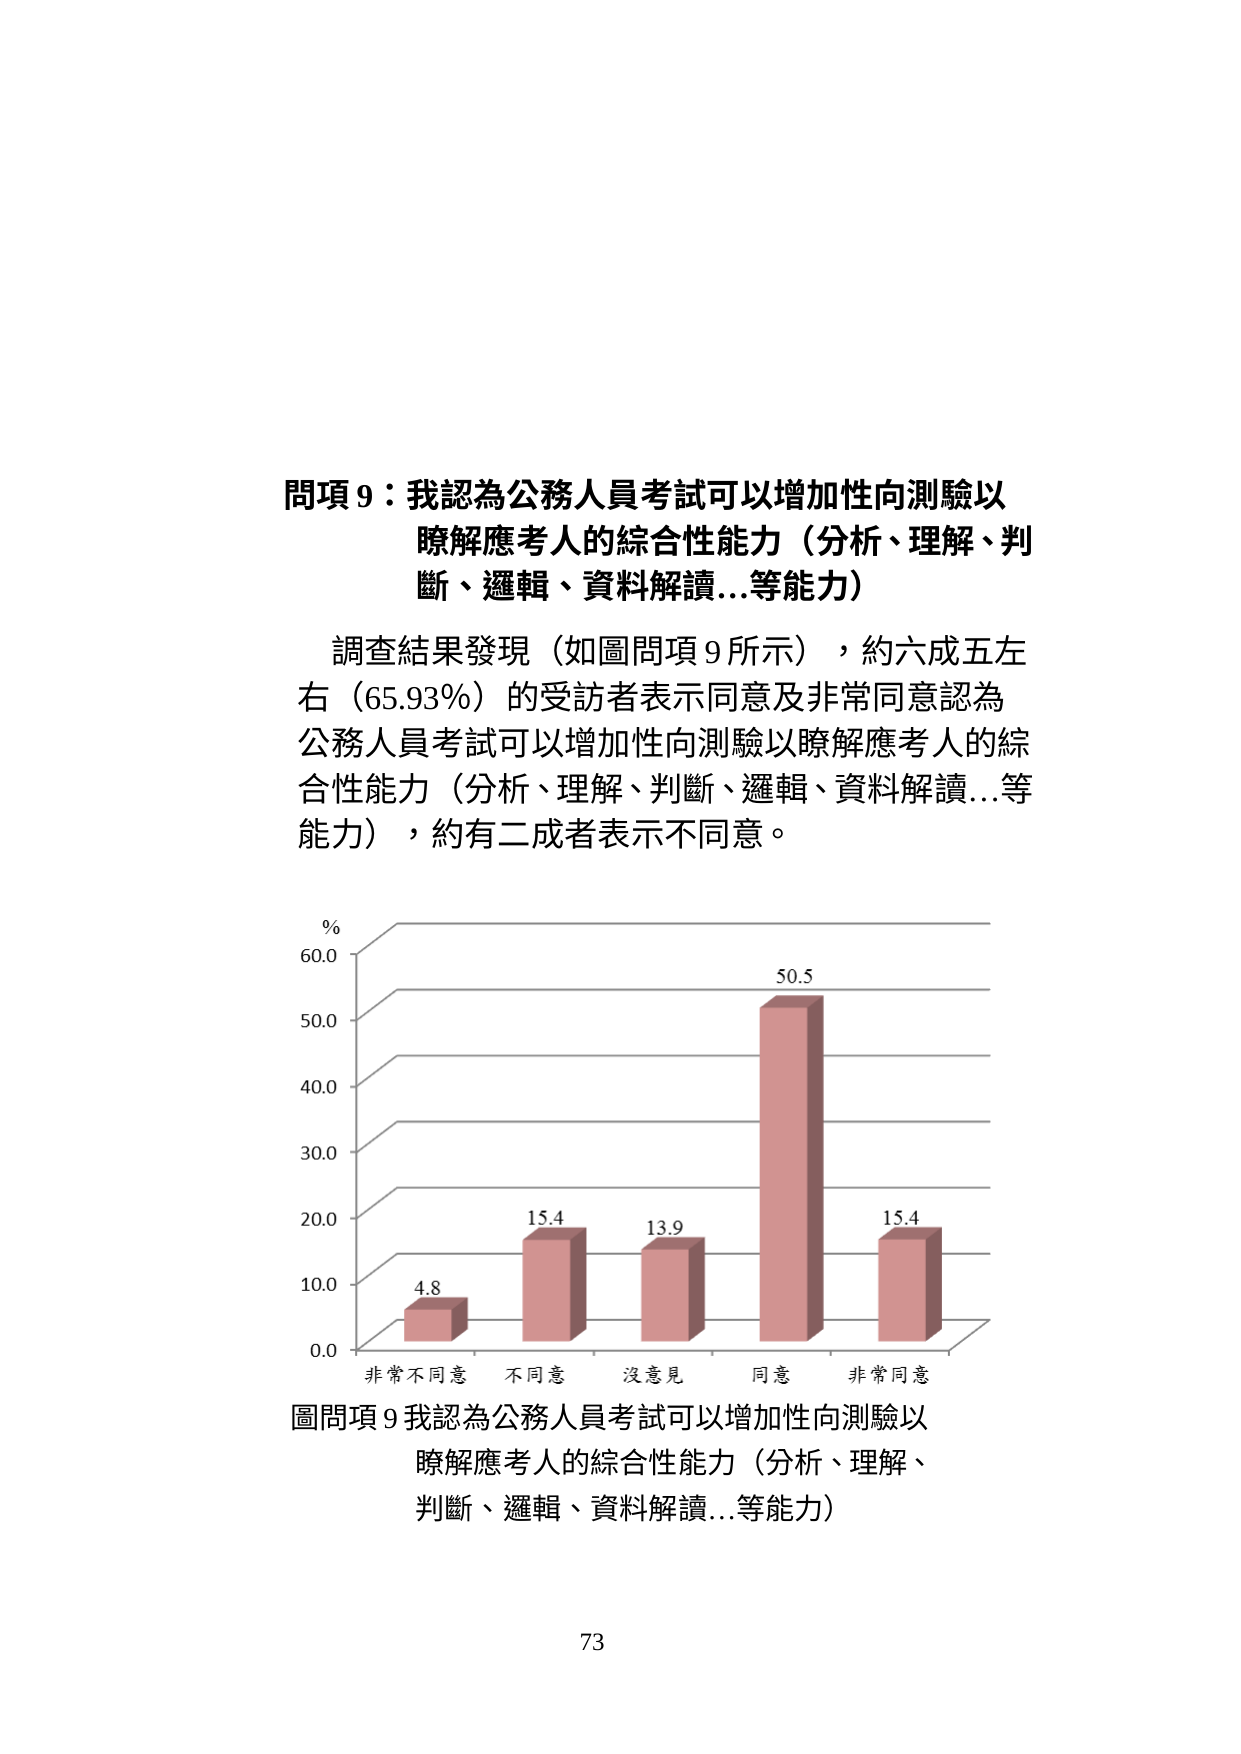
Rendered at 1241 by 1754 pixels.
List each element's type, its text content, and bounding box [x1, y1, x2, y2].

picture [235, 896, 1024, 1405]
text 問項9：我認為公務人員考試可以增加性向測驗以瞭解應考人的綜合性能力（分析、理解、判斷、邏輯、資料解讀…等能力） [283, 471, 1034, 608]
text 調查結果發現（如圖問項9所示），約六成五左右（65.93％）的受訪者表示同意及非常同意認為公務人員考試可以增加性向測驗以瞭解應考人的綜合性能力（分析、理解、判斷、邏輯、資料解讀…等能力），約有二成者表示不同意。 [298, 627, 1034, 856]
text 圖問項9我認為公務人員考試可以增加性向測驗以瞭解應考人的綜合性能力（分析、理解、判斷、邏輯、資料解讀…等能力） [290, 1406, 933, 1529]
